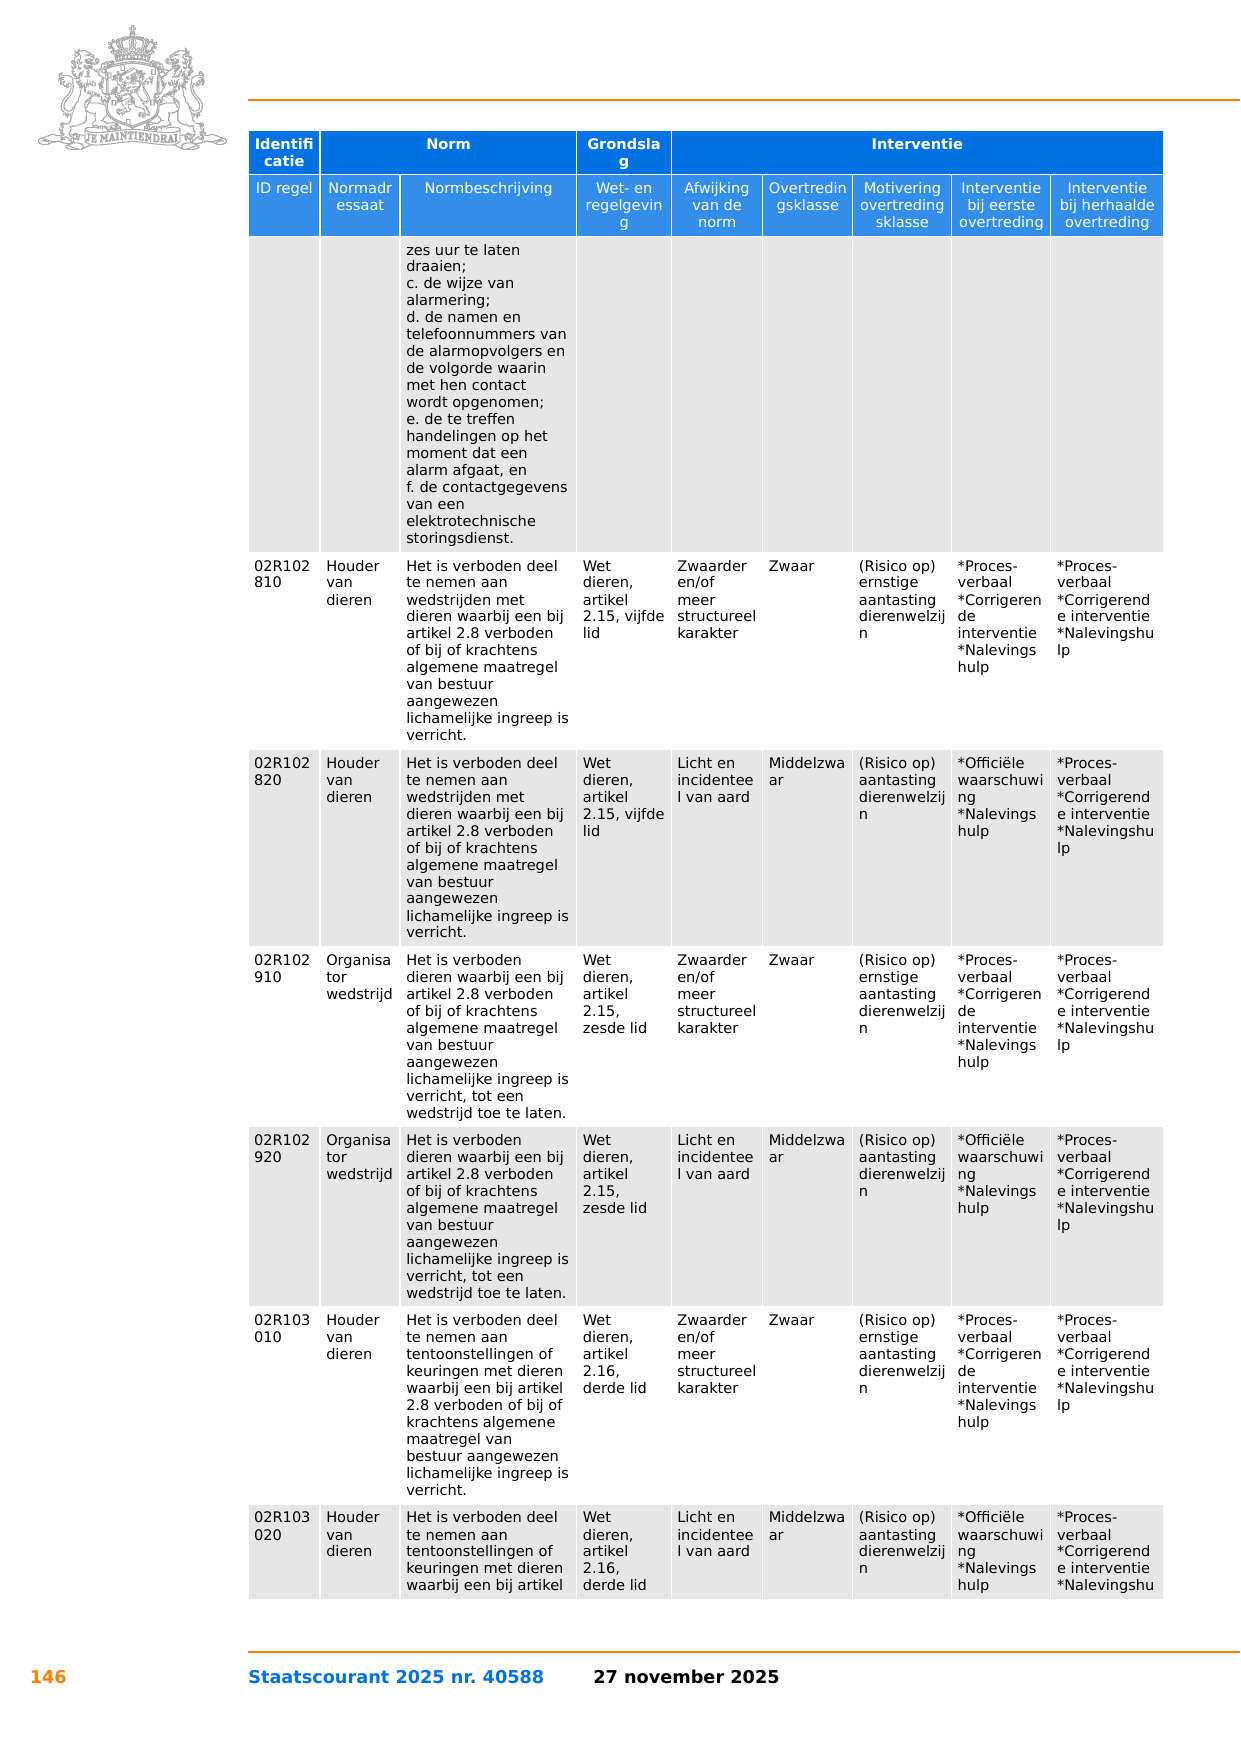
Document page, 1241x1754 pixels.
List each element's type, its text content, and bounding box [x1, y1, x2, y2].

table_cell [1051, 237, 1163, 552]
table_cell Organisator wedstrijd [321, 947, 399, 1126]
table_cell Motivering overtredingsklasse [853, 175, 951, 236]
table_header Identificatie [249, 131, 319, 174]
table_cell Interventie bij herhaalde overtreding [1051, 175, 1163, 236]
table_header Grondslag [577, 131, 671, 174]
table_cell (Risico op) aantasting dierenwelzijn [853, 1505, 951, 1599]
table_cell *Proces-verbaal *Corrigerende interventie *Nalevingshulp [952, 553, 1050, 749]
table_cell (Risico op) ernstige aantasting dierenwelzijn [853, 947, 951, 1126]
table_cell Overtredingsklasse [763, 175, 852, 236]
table_cell Zwaar [763, 553, 852, 749]
table_cell Houder van dieren [321, 553, 399, 749]
table_header Interventie [672, 131, 1163, 174]
table_cell zes uur te laten draaien; c. de wijze van alarmering; d. de namen en telefoonnummers van de alarmopvolgers en de volgorde waarin met hen contact wordt opgenomen; e. de te treffen handelingen op het moment dat een alarm afgaat, en f. de contactgegevens van een elektrotechnische storingsdienst. [401, 237, 576, 552]
table_cell *Proces-verbaal *Corrigerende interventie *Nalevingshulp [1051, 1127, 1163, 1306]
table_cell Interventie bij eerste overtreding [952, 175, 1050, 236]
picture [38, 25, 227, 150]
table_cell [321, 237, 399, 552]
table_cell Houder van dieren [321, 750, 399, 946]
table_cell (Risico op) ernstige aantasting dierenwelzijn [853, 553, 951, 749]
table_cell Licht en incidenteel van aard [672, 1127, 762, 1306]
table_cell Wet dieren, artikel 2.15, vijfde lid [577, 750, 671, 946]
table_cell *Officiële waarschuwing *Nalevingshulp [952, 1127, 1050, 1306]
table_cell Houder van dieren [321, 1505, 399, 1599]
table_cell [249, 237, 319, 552]
table_cell Normadressaat [321, 175, 399, 236]
table_cell Wet dieren, artikel 2.15, zesde lid [577, 1127, 671, 1306]
table_cell 02R103020 [249, 1505, 319, 1599]
table_header Norm [321, 131, 576, 174]
table_cell ID regel [249, 175, 319, 236]
table_cell Het is verboden deel te nemen aan tentoonstellingen of keuringen met dieren waarbij een bij artikel 2.8 verboden of bij of krachtens algemene maatregel van bestuur aangewezen lichamelijke ingreep is verricht. [401, 1308, 576, 1504]
table_cell Het is verboden dieren waarbij een bij artikel 2.8 verboden of bij of krachtens algemene maatregel van bestuur aangewezen lichamelijke ingreep is verricht, tot een wedstrijd toe te laten. [401, 1127, 576, 1306]
table_cell Zwaar [763, 1308, 852, 1504]
table_cell Wet dieren, artikel 2.16, derde lid [577, 1308, 671, 1504]
table_cell *Officiële waarschuwing *Nalevingshulp [952, 750, 1050, 946]
table_cell Normbeschrijving [401, 175, 576, 236]
table_cell 02R103010 [249, 1308, 319, 1504]
table_cell [952, 237, 1050, 552]
table_cell Organisator wedstrijd [321, 1127, 399, 1306]
table_cell Middelzwaar [763, 1505, 852, 1599]
table_cell *Proces-verbaal *Corrigerende interventie *Nalevingshulp [952, 1308, 1050, 1504]
table_cell [853, 237, 951, 552]
table_cell Zwaarder en/of meer structureel karakter [672, 947, 762, 1126]
table_cell 02R102920 [249, 1127, 319, 1306]
table_cell Wet dieren, artikel 2.15, vijfde lid [577, 553, 671, 749]
table_cell 02R102820 [249, 750, 319, 946]
table_cell Middelzwaar [763, 1127, 852, 1306]
table_cell Het is verboden deel te nemen aan wedstrijden met dieren waarbij een bij artikel 2.8 verboden of bij of krachtens algemene maatregel van bestuur aangewezen lichamelijke ingreep is verricht. [401, 750, 576, 946]
table_cell Het is verboden dieren waarbij een bij artikel 2.8 verboden of bij of krachtens algemene maatregel van bestuur aangewezen lichamelijke ingreep is verricht, tot een wedstrijd toe te laten. [401, 947, 576, 1126]
table_cell Wet- en regelgeving [577, 175, 671, 236]
table_cell *Officiële waarschuwing *Nalevingshulp [952, 1505, 1050, 1599]
table_cell Licht en incidenteel van aard [672, 750, 762, 946]
table_cell Zwaarder en/of meer structureel karakter [672, 1308, 762, 1504]
table_cell (Risico op) ernstige aantasting dierenwelzijn [853, 1308, 951, 1504]
table_cell *Proces-verbaal *Corrigerende interventie *Nalevingshu [1051, 1505, 1163, 1599]
table_cell Houder van dieren [321, 1308, 399, 1504]
table_cell Het is verboden deel te nemen aan tentoonstellingen of keuringen met dieren waarbij een bij artikel [401, 1505, 576, 1599]
table_cell Zwaar [763, 947, 852, 1126]
table_cell *Proces-verbaal *Corrigerende interventie *Nalevingshulp [1051, 947, 1163, 1126]
table_cell Het is verboden deel te nemen aan wedstrijden met dieren waarbij een bij artikel 2.8 verboden of bij of krachtens algemene maatregel van bestuur aangewezen lichamelijke ingreep is verricht. [401, 553, 576, 749]
table_cell (Risico op) aantasting dierenwelzijn [853, 1127, 951, 1306]
table_cell *Proces-verbaal *Corrigerende interventie *Nalevingshulp [1051, 750, 1163, 946]
table_cell *Proces-verbaal *Corrigerende interventie *Nalevingshulp [1051, 553, 1163, 749]
table_cell Wet dieren, artikel 2.15, zesde lid [577, 947, 671, 1126]
table_cell (Risico op) aantasting dierenwelzijn [853, 750, 951, 946]
table_cell Wet dieren, artikel 2.16, derde lid [577, 1505, 671, 1599]
table_cell 02R102910 [249, 947, 319, 1126]
table_cell Middelzwaar [763, 750, 852, 946]
table_cell Licht en incidenteel van aard [672, 1505, 762, 1599]
table_cell [577, 237, 671, 552]
table_cell [672, 237, 762, 552]
table_cell [763, 237, 852, 552]
table_cell *Proces-verbaal *Corrigerende interventie *Nalevingshulp [952, 947, 1050, 1126]
table_cell *Proces-verbaal *Corrigerende interventie *Nalevingshulp [1051, 1308, 1163, 1504]
table_cell 02R102810 [249, 553, 319, 749]
table_cell Afwijking van de norm [672, 175, 762, 236]
table_cell Zwaarder en/of meer structureel karakter [672, 553, 762, 749]
